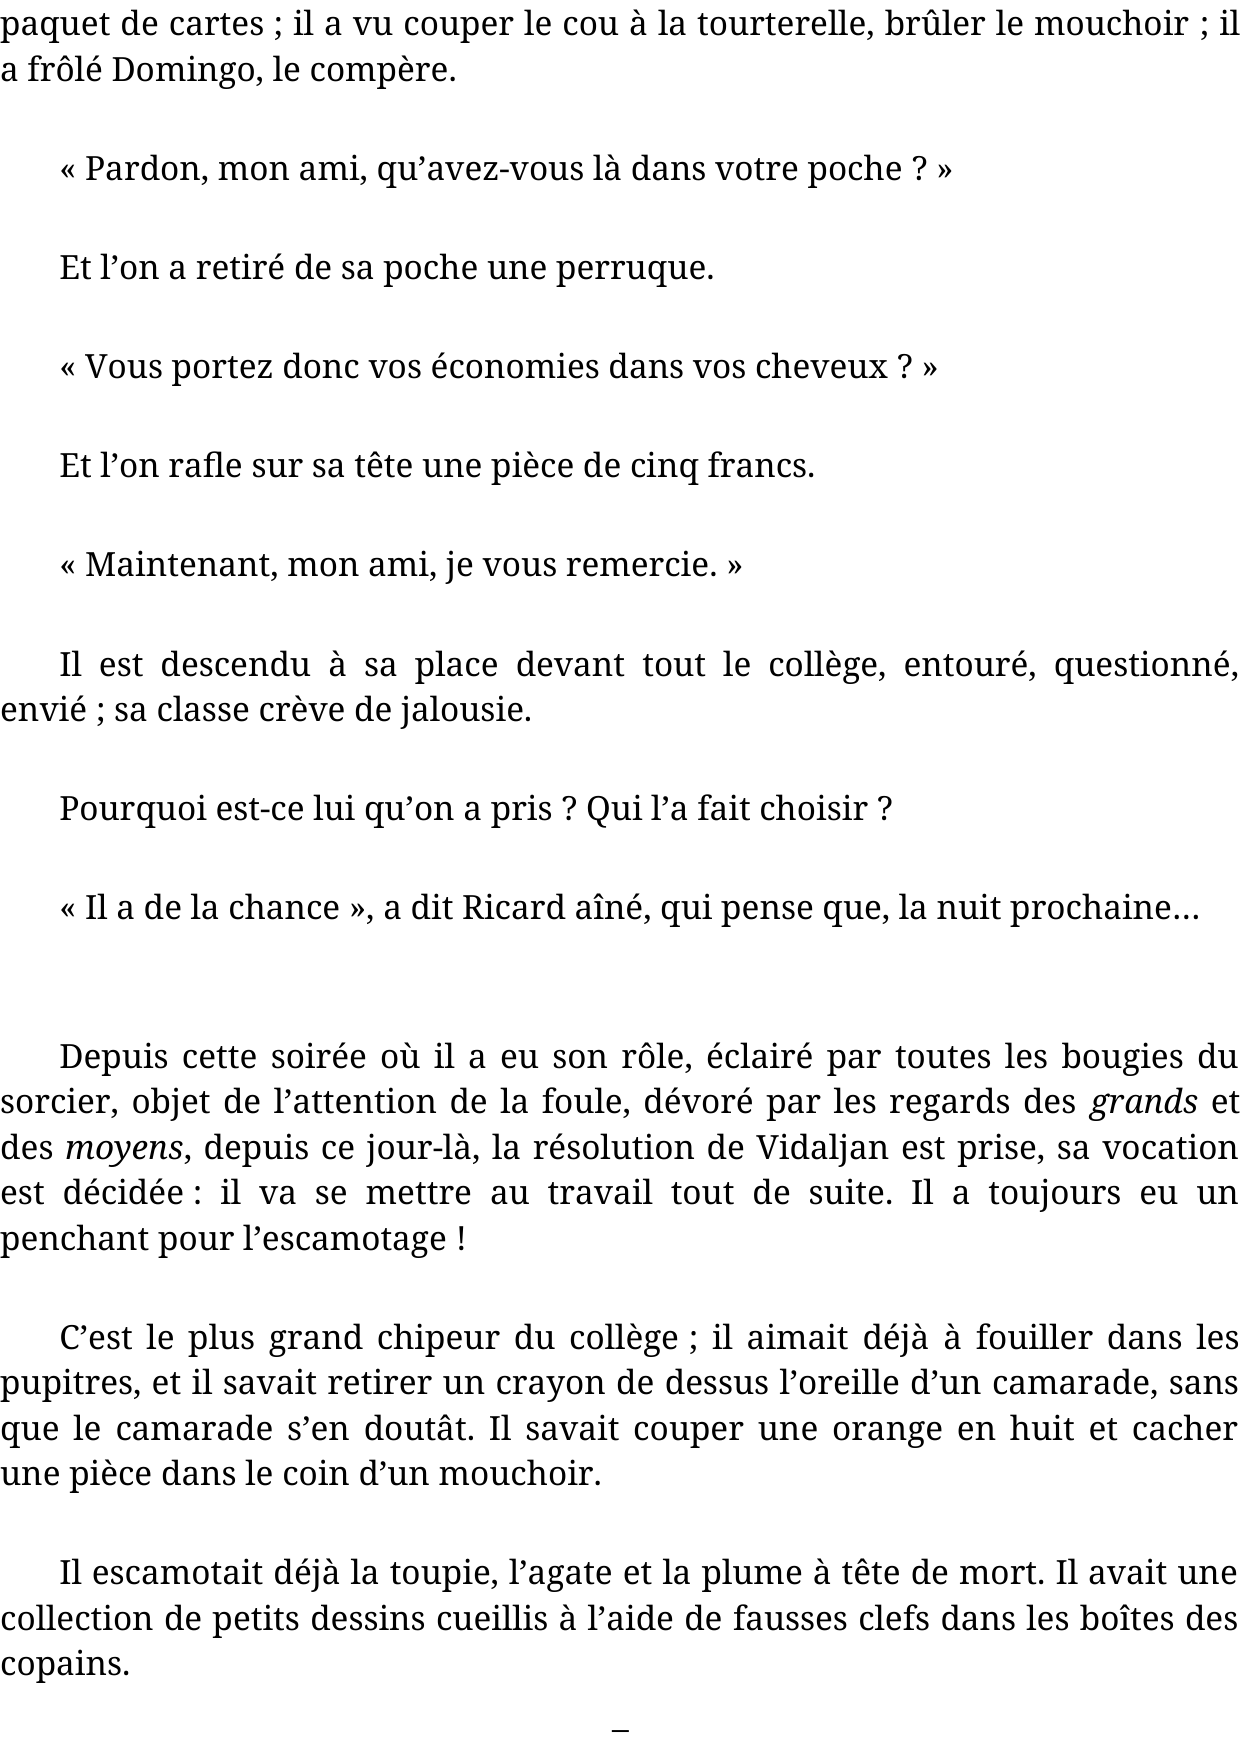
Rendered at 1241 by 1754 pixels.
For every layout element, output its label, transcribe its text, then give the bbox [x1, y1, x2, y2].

text Et l’on a retiré de sa poche une perruque. [0, 244, 1240, 289]
text Depuis cette soirée où il a eu son rôle, éclairé par toutes les bougies du sorcier, objet de l’attention de la foule, dévoré par les regards des grands et des moyens, depuis ce jour-là, la résolution de Vidaljan est prise, sa vocation est décidée : il va se mettre au travail tout de suite. Il a toujours eu un penchant pour l’escamotage ! [0, 1033, 1240, 1260]
text « Il a de la chance », a dit Ricard aîné, qui pense que, la nuit prochaine… [0, 884, 1240, 929]
text « Maintenant, mon ami, je vous remercie. » [0, 541, 1240, 587]
text Et l’on rafle sur sa tête une pièce de cinq francs. [0, 442, 1240, 487]
text Pourquoi est-ce lui qu’on a pris ? Qui l’a fait choisir ? [0, 785, 1240, 830]
text Il est descendu à sa place devant tout le collège, entouré, questionné, envié ; sa classe crève de jalousie. [0, 640, 1240, 731]
text paquet de cartes ; il a vu couper le cou à la tourterelle, brûler le mouchoir ; il a frôlé Domingo, le compère. [0, 0, 1240, 91]
text « Pardon, mon ami, qu’avez-vous là dans votre poche ? » [0, 144, 1240, 190]
text Il escamotait déjà la toupie, l’agate et la plume à tête de mort. Il avait une collection de petits dessins cueillis à l’aide de fausses clefs dans les boîtes des copains. [0, 1549, 1240, 1685]
text C’est le plus grand chipeur du collège ; il aimait déjà à fouiller dans les pupitres, et il savait retirer un crayon de dessus l’oreille d’un camarade, sans que le camarade s’en doutât. Il savait couper une orange en huit et cacher une pièce dans le coin d’un mouchoir. [0, 1314, 1240, 1495]
text « Vous portez donc vos économies dans vos cheveux ? » [0, 343, 1240, 388]
